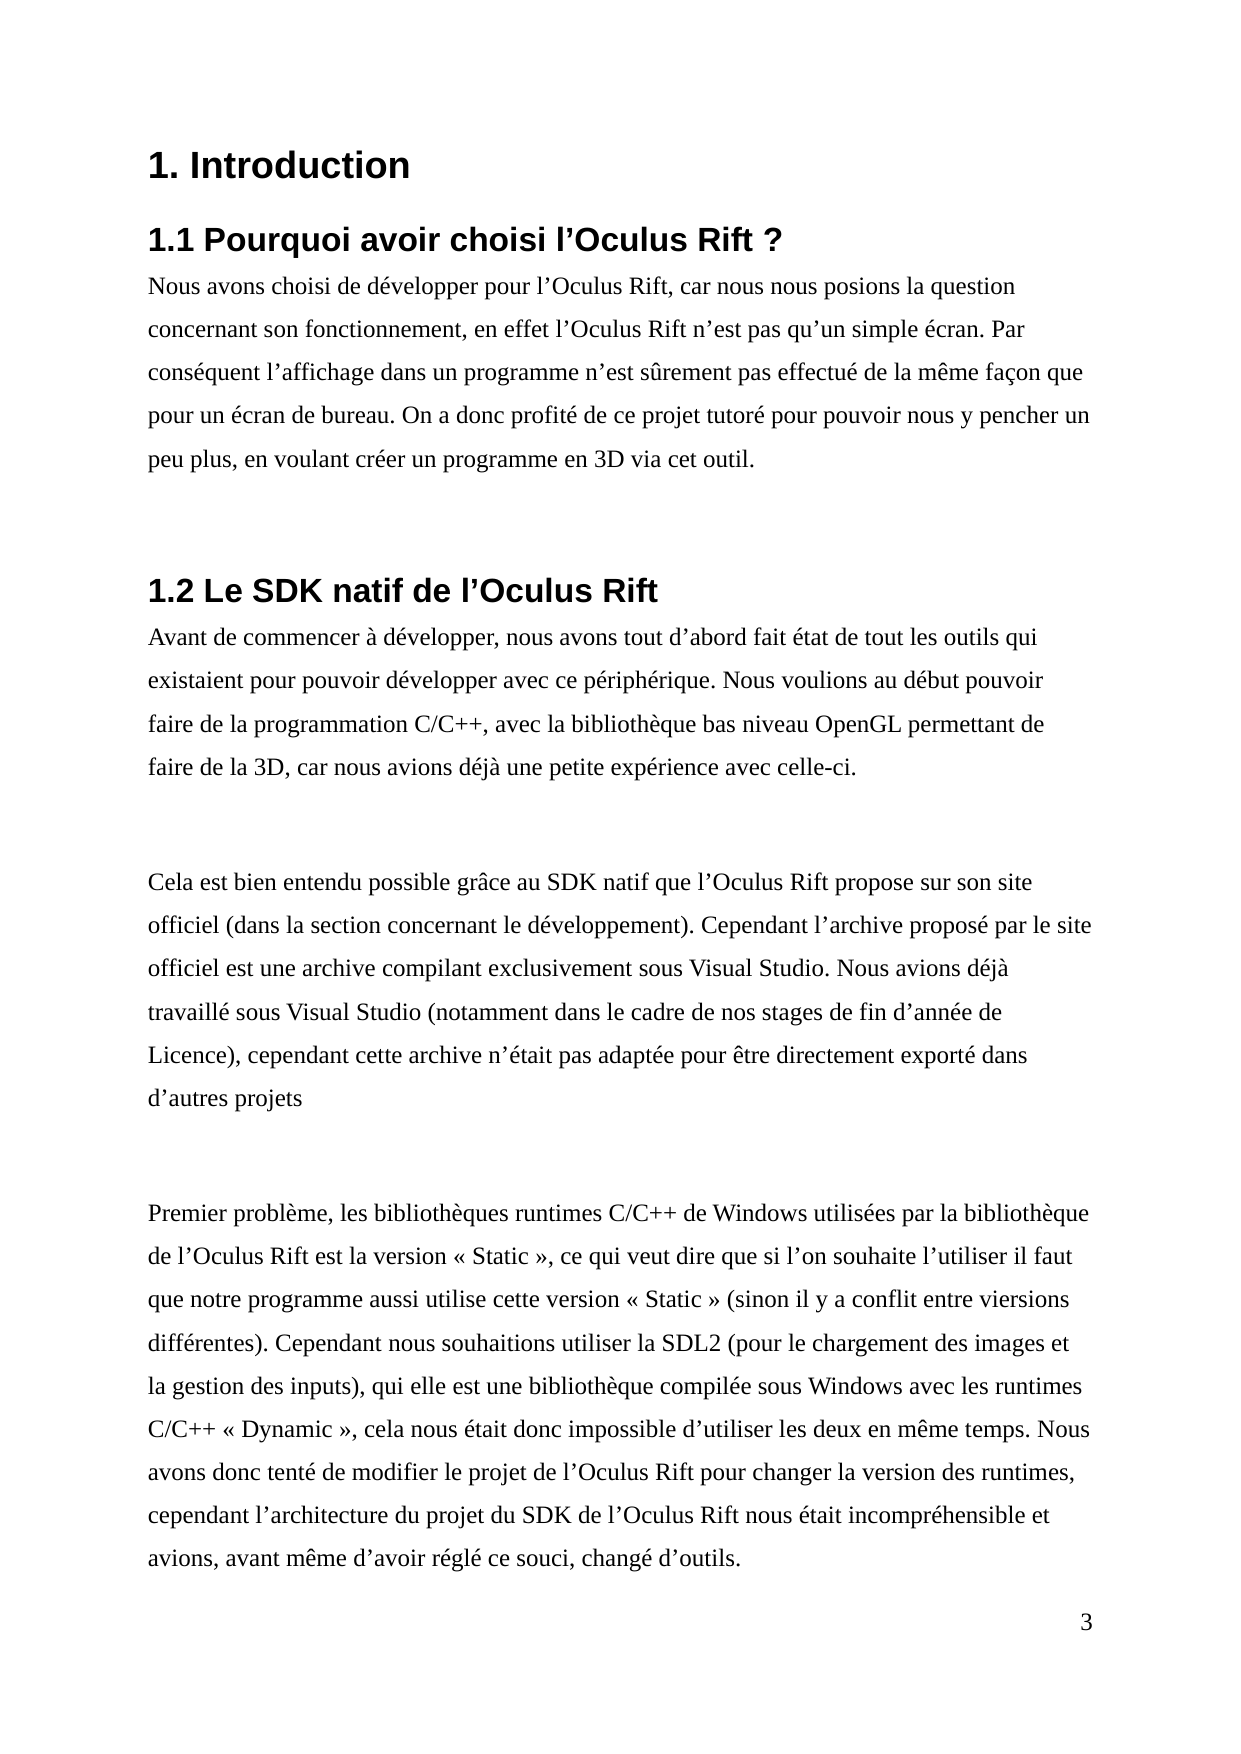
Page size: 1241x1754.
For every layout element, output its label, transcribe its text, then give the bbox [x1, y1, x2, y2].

text Premier problème, les bibliothèques runtimes C/C++ de Windows utilisées par la bibliothèque de l’Oculus Rift est la version « Static », ce qui veut dire que si l’on souhaite l’utiliser il faut que notre programme aussi utilise cette version « Static » (sinon il y a conflit entre viersions différentes). Cependant nous souhaitions utiliser la SDL2 (pour le chargement des images et la gestion des inputs), qui elle est une bibliothèque compilée sous Windows avec les runtimes C/C++ « Dynamic », cela nous était donc impossible d’utiliser les deux en même temps. Nous avons donc tenté de modifier le projet de l’Oculus Rift pour changer la version des runtimes, cependant l’architecture du projet du SDK de l’Oculus Rift nous était incompréhensible et avions, avant même d’avoir réglé ce souci, changé d’outils. [148, 1198, 1093, 1572]
text Avant de commencer à développer, nous avons tout d’abord fait état de tout les outils qui existaient pour pouvoir développer avec ce périphérique. Nous voulions au début pouvoir faire de la programmation C/C++, avec la bibliothèque bas niveau OpenGL permettant de faire de la 3D, car nous avions déjà une petite expérience avec celle-ci. [148, 622, 1093, 781]
text Nous avons choisi de développer pour l’Oculus Rift, car nous nous posions la question concernant son fonctionnement, en effet l’Oculus Rift n’est pas qu’un simple écran. Par conséquent l’affichage dans un programme n’est sûrement pas effectué de la même façon que pour un écran de bureau. On a donc profité de ce projet tutoré pour pouvoir nous y pencher un peu plus, en voulant créer un programme en 3D via cet outil. [148, 271, 1093, 472]
text Cela est bien entendu possible grâce au SDK natif que l’Oculus Rift propose sur son site officiel (dans la section concernant le développement). Cependant l’archive proposé par le site officiel est une archive compilant exclusivement sous Visual Studio. Nous avions déjà travaillé sous Visual Studio (notamment dans le cadre de nos stages de fin d’année de Licence), cependant cette archive n’était pas adaptée pour être directement exporté dans d’autres projets [148, 867, 1093, 1112]
subtitle 1.1 Pourquoi avoir choisi l’Oculus Rift ? [148, 220, 1093, 259]
subtitle 1.2 Le SDK natif de l’Oculus Rift [148, 571, 1093, 610]
subtitle 1. Introduction [148, 143, 1093, 187]
